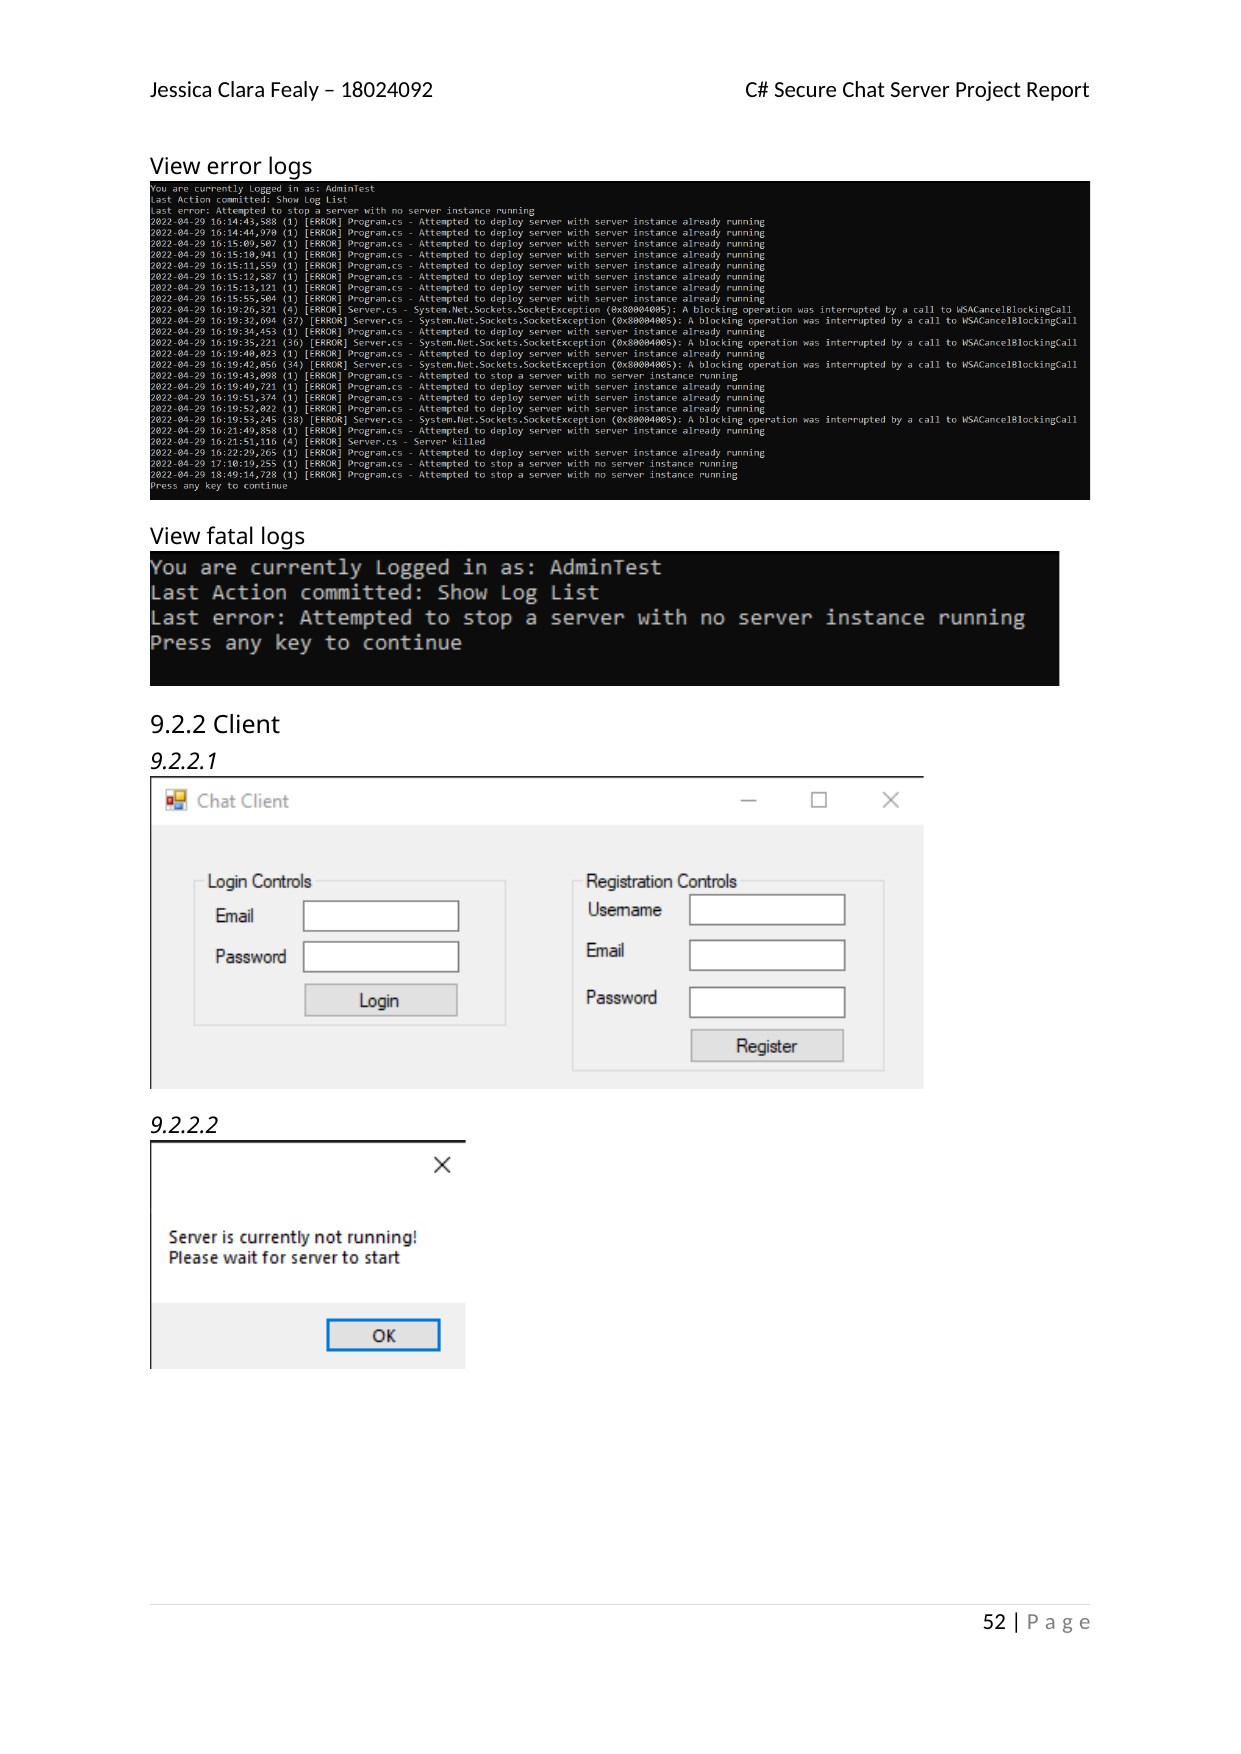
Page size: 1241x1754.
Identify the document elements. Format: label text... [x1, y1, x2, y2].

subtitle View error logs [150, 150, 1090, 181]
subtitle 9.2.2.1 [150, 745, 1090, 776]
subtitle View fatal logs [150, 520, 1090, 551]
subtitle 9.2.2 Client [150, 706, 1090, 741]
subtitle 9.2.2.2 [150, 1109, 1090, 1141]
